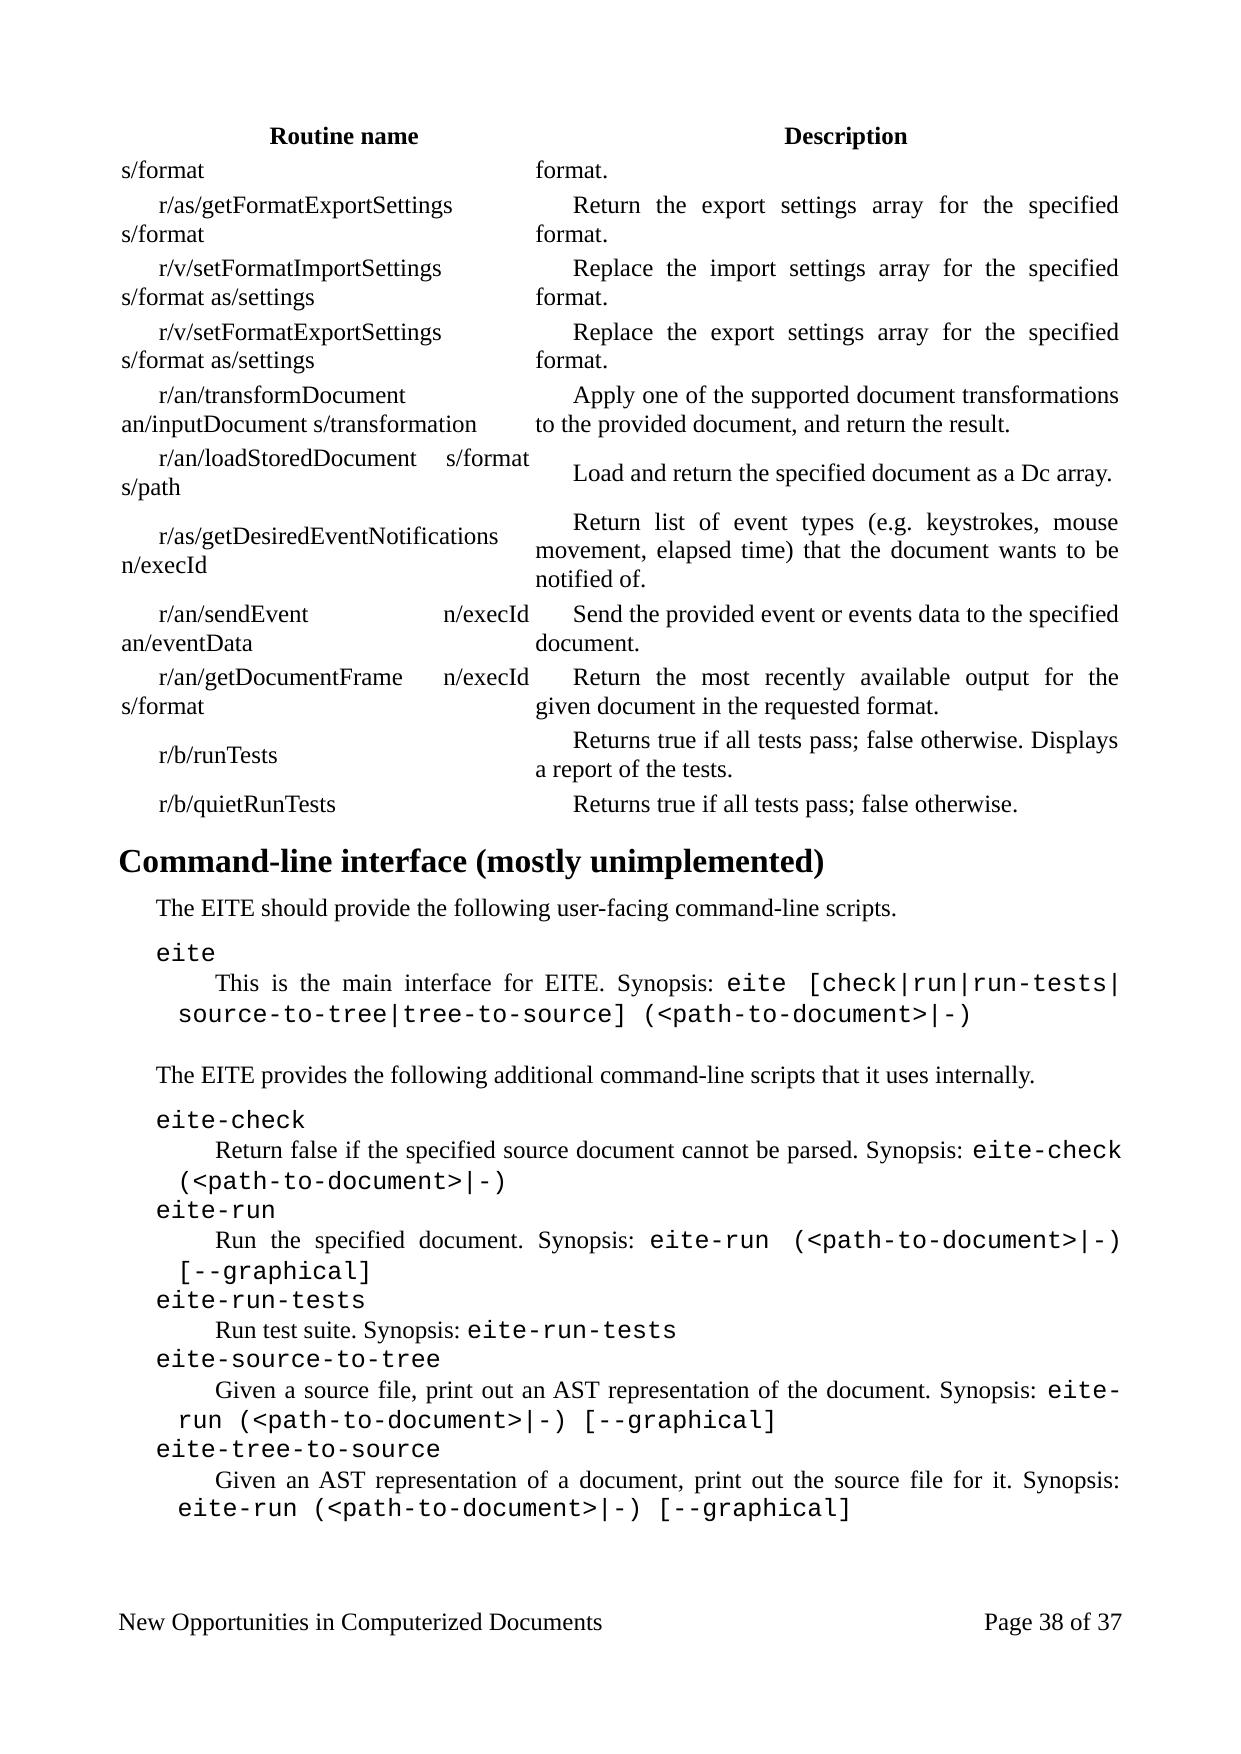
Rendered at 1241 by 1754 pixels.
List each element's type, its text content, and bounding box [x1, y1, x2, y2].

table_cell format. [532, 153, 1122, 187]
table_cell Load and return the specified document as a Dc array. [532, 441, 1122, 504]
text The EITE should provide the following user-facing command-line scripts. [118, 893, 1122, 921]
table_cell r/an/loadStoredDocument s/format s/path [118, 441, 532, 504]
table_cell Returns true if all tests pass; false otherwise. Displays a report of the tests. [532, 723, 1122, 786]
subtitle eite-source-to-tree [118, 1346, 1122, 1375]
list This is the main interface for EITE. Synopsis: eite [check|run|run-tests|source-to-tree|tree-to-source] (<path-to-document>|-) [177, 968, 1122, 1030]
subtitle eite-run [118, 1197, 1122, 1226]
subtitle eite-check [118, 1107, 1122, 1136]
list Run the specified document. Synopsis: eite-run (<path-to-document>|-) [--graphical] [177, 1226, 1122, 1287]
subtitle eite-run-tests [118, 1287, 1122, 1316]
table_cell Send the provided event or events data to the specified document. [532, 596, 1122, 659]
table_cell r/v/setFormatExportSettings s/format as/settings [118, 314, 532, 377]
table_cell s/format [118, 153, 532, 187]
text The EITE provides the following additional command-line scripts that it uses internally. [118, 1060, 1122, 1088]
subtitle Command-line interface (mostly unimplemented) [118, 841, 1122, 880]
table_cell r/as/getDesiredEventNotifications n/execId [118, 504, 532, 596]
table_cell r/an/transformDocument an/inputDocument s/transformation [118, 377, 532, 441]
table_cell Apply one of the supported document transformations to the provided document, and return the result. [532, 377, 1122, 441]
table_cell r/b/runTests [118, 723, 532, 786]
table_cell Return list of event types (e.g. keystrokes, mouse movement, elapsed time) that the document wants to be notified of. [532, 504, 1122, 596]
table_header Description [532, 118, 1122, 153]
table_cell r/an/getDocumentFrame n/execId s/format [118, 659, 532, 723]
list Given a source file, print out an AST representation of the document. Synopsis: eite-run (<path-to-document>|-) [--graphical] [177, 1375, 1122, 1436]
table_cell Replace the import settings array for the specified format. [532, 251, 1122, 314]
subtitle eite-tree-to-source [118, 1436, 1122, 1465]
table_cell r/b/quietRunTests [118, 786, 532, 821]
list Run test suite. Synopsis: eite-run-tests [177, 1316, 1122, 1346]
table_cell r/as/getFormatExportSettings s/format [118, 187, 532, 251]
table_cell Returns true if all tests pass; false otherwise. [532, 786, 1122, 821]
table_cell Replace the export settings array for the specified format. [532, 314, 1122, 377]
table_cell Return the most recently available output for the given document in the requested format. [532, 659, 1122, 723]
table_cell r/v/setFormatImportSettings s/format as/settings [118, 251, 532, 314]
table_cell r/an/sendEvent n/execId an/eventData [118, 596, 532, 659]
table_header Routine name [118, 118, 532, 153]
list Given an AST representation of a document, print out the source file for it. Synopsis: eite-run (<path-to-document>|-) [--graphical] [177, 1465, 1122, 1524]
subtitle eite [118, 940, 1122, 968]
list Return false if the specified source document cannot be parsed. Synopsis: eite-check (<path-to-document>|-) [177, 1136, 1122, 1197]
table_cell Return the export settings array for the specified format. [532, 187, 1122, 251]
